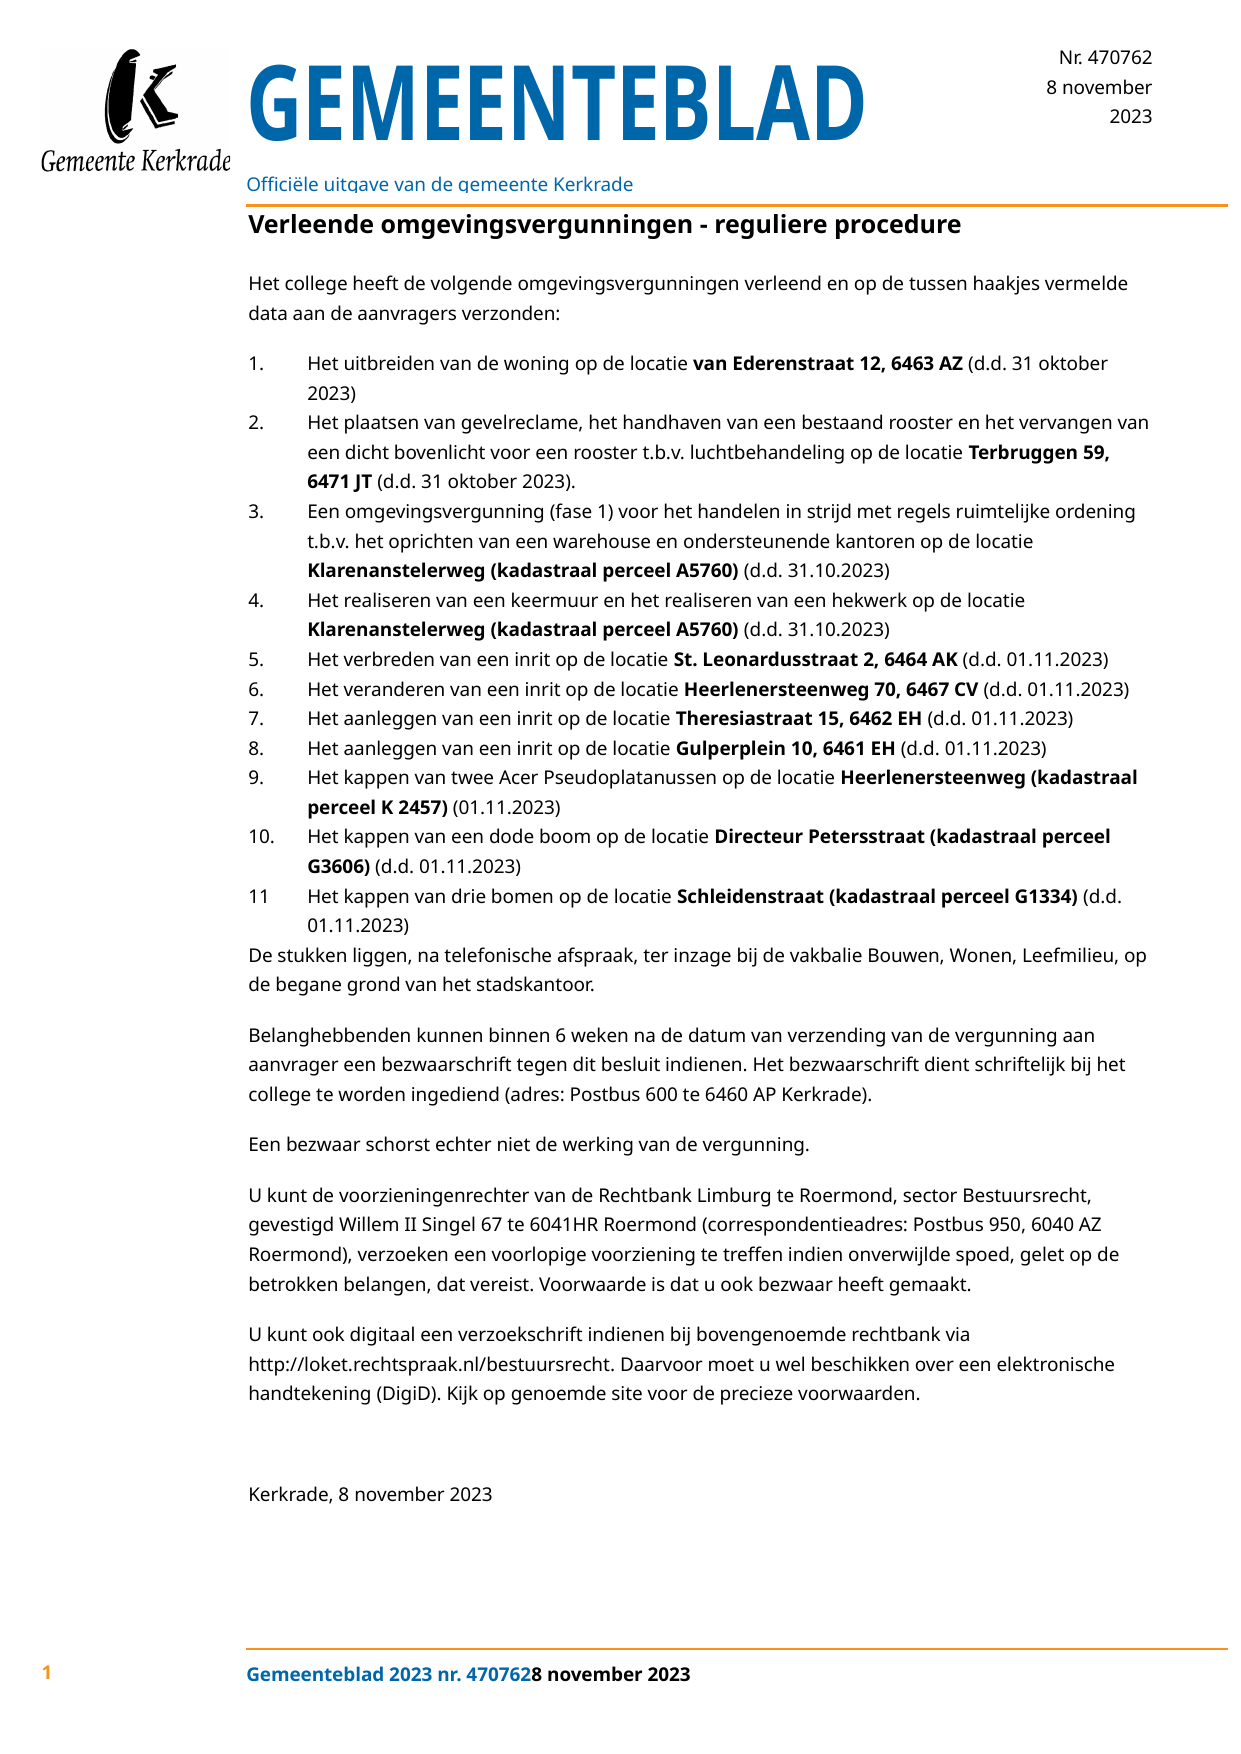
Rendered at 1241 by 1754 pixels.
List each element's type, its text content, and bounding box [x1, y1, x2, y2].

text Kerkrade, 8 november 2023 [248, 1481, 1152, 1507]
text Belanghebbenden kunnen binnen 6 weken na de datum van verzending van de vergunning aan aanvrager een bezwaarschrift tegen dit besluit indienen. Het bezwaarschrift dient schriftelijk bij het college te worden ingediend (adres: Postbus 600 te 6460 AP Kerkrade). [248, 1022, 1152, 1107]
picture [41, 47, 231, 172]
text U kunt ook digitaal een verzoekschrift indienen bij bovengenoemde rechtbank via http://loket.rechtspraak.nl/bestuursrecht. Daarvoor moet u wel beschikken over een elektronische handtekening (DigiD). Kijk op genoemde site voor de precieze voorwaarden. [248, 1321, 1152, 1406]
list Een omgevingsvergunning (fase 1) voor het handelen in strijd met regels ruimtelijke ordening t.b.v. het oprichten van een warehouse en ondersteunende kantoren op de locatie Klarenanstelerweg (kadastraal perceel A5760) (d.d. 31.10.2023) [248, 498, 1152, 583]
list Het kappen van twee Acer Pseudoplatanussen op de locatie Heerlenersteenweg (kadastraal perceel K 2457) (01.11.2023) [248, 764, 1152, 820]
list Het veranderen van een inrit op de locatie Heerlenersteenweg 70, 6467 CV (d.d. 01.11.2023) [248, 676, 1152, 701]
list Het plaatsen van gevelreclame, het handhaven van een bestaand rooster en het vervangen van een dicht bovenlicht voor een rooster t.b.v. luchtbehandeling op de locatie Terbruggen 59, 6471 JT (d.d. 31 oktober 2023). [248, 409, 1152, 494]
list Het kappen van drie bomen op de locatie Schleidenstraat (kadastraal perceel G1334) (d.d. 01.11.2023) [248, 883, 1152, 938]
text De stukken liggen, na telefonische afspraak, ter inzage bij de vakbalie Bouwen, Wonen, Leefmilieu, op de begane grond van het stadskantoor. [248, 942, 1152, 997]
list Het aanleggen van een inrit op de locatie Gulperplein 10, 6461 EH (d.d. 01.11.2023) [248, 735, 1152, 761]
text Een bezwaar schorst echter niet de werking van de vergunning. [248, 1132, 1152, 1157]
list Het uitbreiden van de woning op de locatie van Ederenstraat 12, 6463 AZ (d.d. 31 oktober 2023) [248, 350, 1152, 406]
list Het verbreden van een inrit op de locatie St. Leonardusstraat 2, 6464 AK (d.d. 01.11.2023) [248, 646, 1152, 672]
list Het aanleggen van een inrit op de locatie Theresiastraat 15, 6462 EH (d.d. 01.11.2023) [248, 705, 1152, 731]
list Het realiseren van een keermuur en het realiseren van een hekwerk op de locatie Klarenanstelerweg (kadastraal perceel A5760) (d.d. 31.10.2023) [248, 587, 1152, 642]
text Het college heeft de volgende omgevingsvergunningen verleend en op de tussen haakjes vermelde data aan de aanvragers verzonden: [248, 270, 1152, 326]
text Verleende omgevingsvergunningen - reguliere procedure [248, 207, 1152, 241]
text U kunt de voorzieningenrechter van de Rechtbank Limburg te Roermond, sector Bestuursrecht, gevestigd Willem II Singel 67 te 6041HR Roermond (correspondentieadres: Postbus 950, 6040 AZ Roermond), verzoeken een voorlopige voorziening te treffen indien onverwijlde spoed, gelet op de betrokken belangen, dat vereist. Voorwaarde is dat u ook bezwaar heeft gemaakt. [248, 1182, 1152, 1296]
list Het kappen van een dode boom op de locatie Directeur Petersstraat (kadastraal perceel G3606) (d.d. 01.11.2023) [248, 824, 1152, 879]
